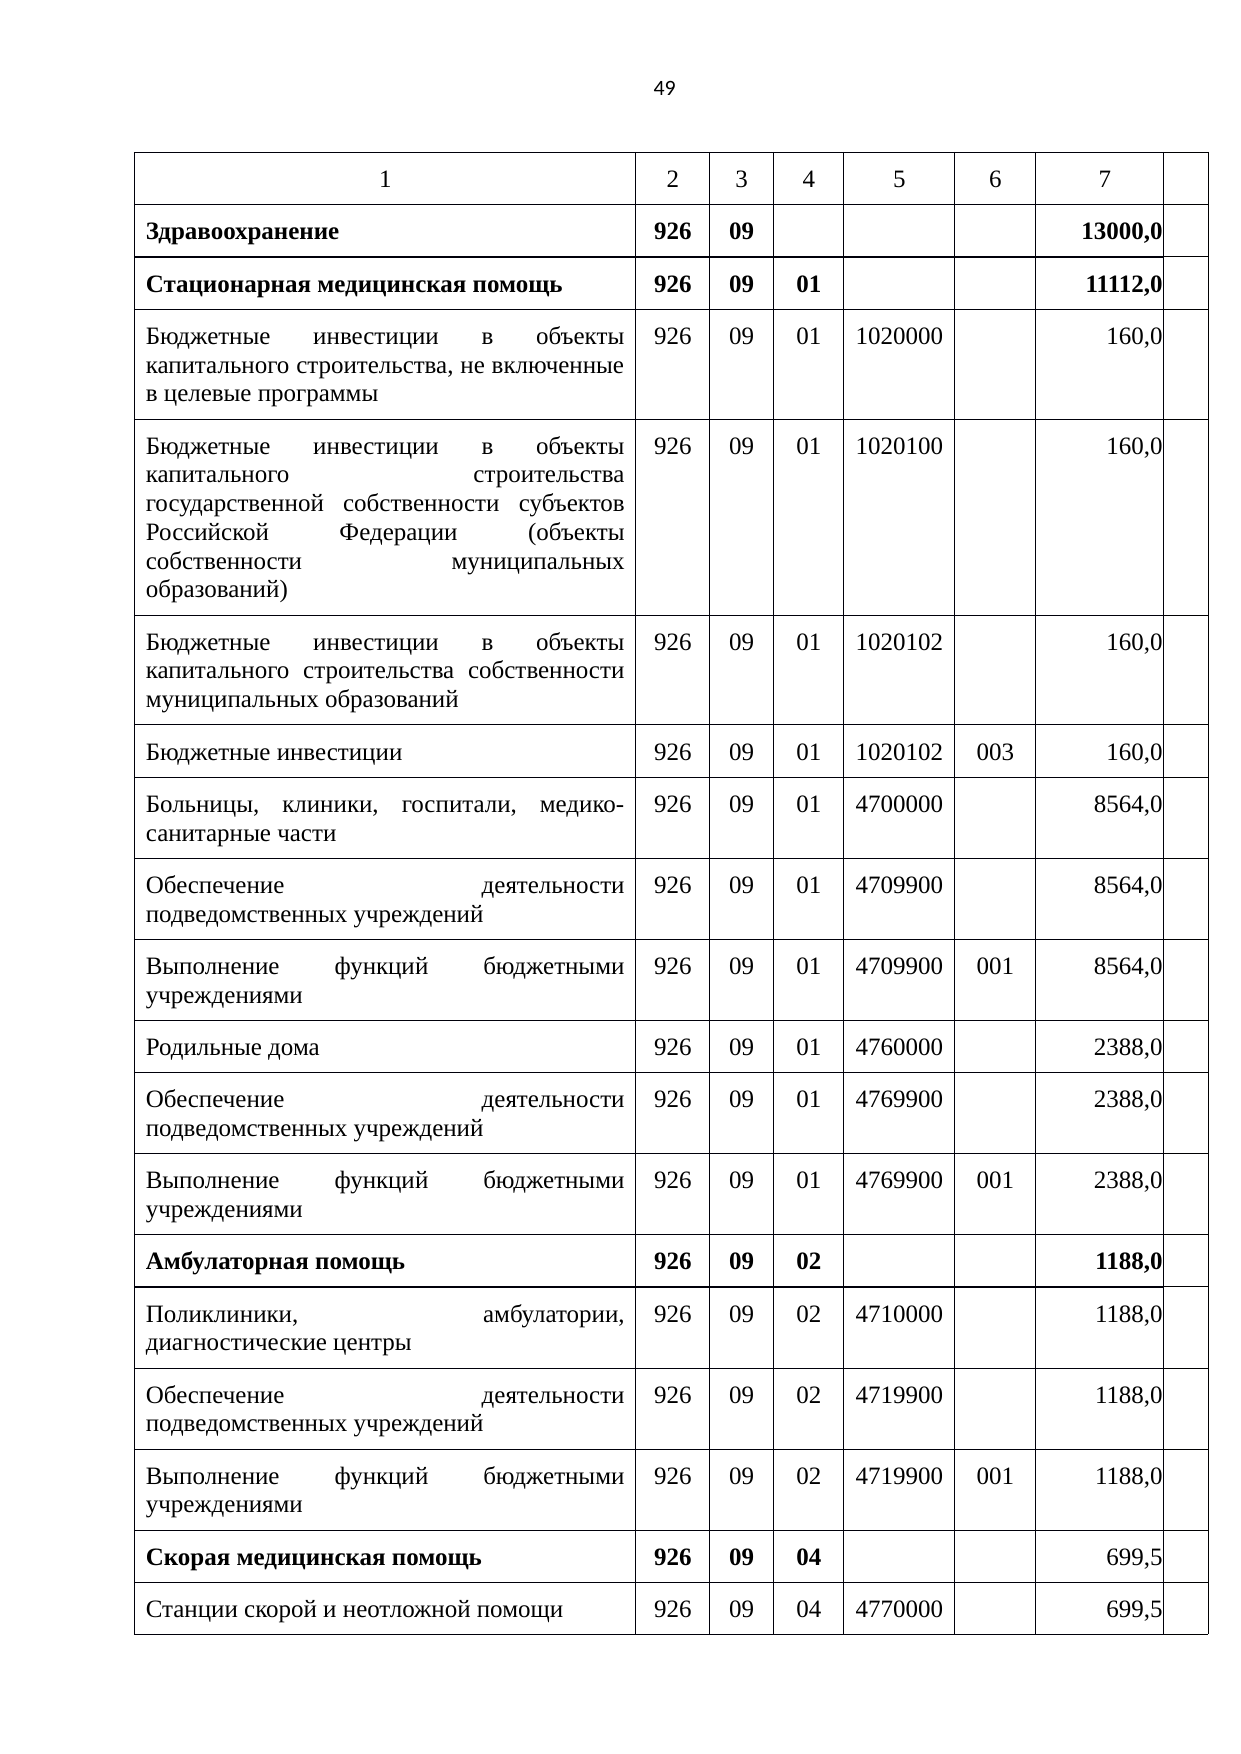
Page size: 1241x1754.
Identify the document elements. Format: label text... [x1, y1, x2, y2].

table_cell [844, 205, 954, 256]
table_cell [1164, 725, 1208, 777]
table_cell [955, 1369, 1035, 1448]
table_header 2 [636, 153, 709, 204]
table_cell [844, 258, 954, 309]
table_cell 01 [774, 616, 843, 724]
table_cell 09 [710, 258, 773, 309]
table_cell [1164, 1369, 1208, 1448]
table_cell 926 [636, 1450, 709, 1529]
table_cell Обеспечение деятельности подведомственных учреждений [135, 1369, 635, 1448]
table_cell Выполнение функций бюджетными учреждениями [135, 1450, 635, 1529]
table_cell 2388,0 [1036, 1073, 1163, 1153]
table_cell Здравоохранение [135, 205, 635, 256]
table_cell 09 [710, 940, 773, 1020]
table_cell 09 [710, 1154, 773, 1234]
table_cell [955, 205, 1035, 256]
table_cell 02 [774, 1288, 843, 1367]
table_cell [955, 778, 1035, 858]
table_cell 1188,0 [1036, 1369, 1163, 1448]
table_cell Бюджетные инвестиции в объекты капитального строительства собственности муниципальных образований [135, 616, 635, 724]
table_cell 003 [955, 725, 1035, 777]
table_cell 01 [774, 310, 843, 418]
table_cell [955, 1288, 1035, 1367]
table_cell 160,0 [1036, 310, 1163, 418]
table_cell 13000,0 [1036, 205, 1163, 256]
table_cell 4709900 [844, 859, 954, 939]
table_cell 926 [636, 940, 709, 1020]
table_cell 09 [710, 420, 773, 614]
table_cell 4710000 [844, 1288, 954, 1367]
table_cell 001 [955, 1450, 1035, 1529]
table_cell 11112,0 [1036, 258, 1163, 309]
table_cell [955, 1021, 1035, 1072]
table_cell 01 [774, 1073, 843, 1153]
table_cell 01 [774, 940, 843, 1020]
table_cell 09 [710, 1450, 773, 1529]
table_cell 01 [774, 859, 843, 939]
table_cell 09 [710, 1583, 773, 1634]
table_cell 699,5 [1036, 1531, 1163, 1582]
table_cell 926 [636, 420, 709, 614]
table_cell [1164, 616, 1208, 724]
table_header 1 [135, 153, 635, 204]
table_cell 2388,0 [1036, 1021, 1163, 1072]
table_cell [1164, 420, 1208, 614]
table_cell 926 [636, 1288, 709, 1367]
table_cell 926 [636, 310, 709, 418]
table_cell 4719900 [844, 1369, 954, 1448]
table_cell 04 [774, 1583, 843, 1634]
table_cell 001 [955, 940, 1035, 1020]
table_cell 1188,0 [1036, 1450, 1163, 1529]
table_cell 926 [636, 205, 709, 256]
table_cell [1164, 205, 1208, 256]
table_cell Станции скорой и неотложной помощи [135, 1583, 635, 1634]
table_cell 1188,0 [1036, 1288, 1163, 1367]
table_cell 09 [710, 1073, 773, 1153]
table_cell 2388,0 [1036, 1154, 1163, 1234]
table_cell 09 [710, 1235, 773, 1286]
table_cell [1164, 1021, 1208, 1072]
table_cell 4769900 [844, 1073, 954, 1153]
table_cell [955, 1235, 1035, 1286]
table_cell 8564,0 [1036, 859, 1163, 939]
table_cell [1164, 1154, 1208, 1234]
table_cell 04 [774, 1531, 843, 1582]
table_cell Бюджетные инвестиции в объекты капитального строительства, не включенные в целевые программы [135, 310, 635, 418]
table_cell 09 [710, 1369, 773, 1448]
table_cell 1020102 [844, 725, 954, 777]
table_cell 01 [774, 420, 843, 614]
table_cell 09 [710, 616, 773, 724]
table_cell [1164, 940, 1208, 1020]
table_cell [1164, 1531, 1208, 1582]
table_cell 926 [636, 1073, 709, 1153]
table_cell Бюджетные инвестиции [135, 725, 635, 777]
table_cell 926 [636, 778, 709, 858]
table_cell 4719900 [844, 1450, 954, 1529]
table_cell Родильные дома [135, 1021, 635, 1072]
table_cell 926 [636, 1531, 709, 1582]
table_cell 01 [774, 1154, 843, 1234]
table_cell Амбулаторная помощь [135, 1235, 635, 1286]
table_cell 02 [774, 1369, 843, 1448]
table_cell 926 [636, 1154, 709, 1234]
table_cell 160,0 [1036, 420, 1163, 614]
table_cell 1020000 [844, 310, 954, 418]
table_cell 09 [710, 1531, 773, 1582]
table_cell 8564,0 [1036, 940, 1163, 1020]
table_header 5 [844, 153, 954, 204]
table_cell Выполнение функций бюджетными учреждениями [135, 1154, 635, 1234]
table_header 3 [710, 153, 773, 204]
table_cell [955, 1531, 1035, 1582]
table_cell Стационарная медицинская помощь [135, 258, 635, 309]
table_cell 02 [774, 1235, 843, 1286]
table_cell [955, 616, 1035, 724]
table_cell 160,0 [1036, 725, 1163, 777]
table_cell [1164, 778, 1208, 858]
table_cell [1164, 257, 1208, 309]
table_cell 926 [636, 1021, 709, 1072]
table_cell [774, 205, 843, 256]
table_cell 1020100 [844, 420, 954, 614]
table_cell 001 [955, 1154, 1035, 1234]
table_cell Больницы, клиники, госпитали, медико-санитарные части [135, 778, 635, 858]
table_header 6 [955, 153, 1035, 204]
table_cell Бюджетные инвестиции в объекты капитального строительства государственной собственности субъектов Российской Федерации (объекты собственности муниципальных образований) [135, 420, 635, 614]
table_cell 09 [710, 310, 773, 418]
table_cell [955, 859, 1035, 939]
table_cell 160,0 [1036, 616, 1163, 724]
table_cell Обеспечение деятельности подведомственных учреждений [135, 859, 635, 939]
table_cell [844, 1531, 954, 1582]
table_cell [1164, 1235, 1208, 1286]
table_cell 4769900 [844, 1154, 954, 1234]
table_cell 09 [710, 859, 773, 939]
table_cell 01 [774, 778, 843, 858]
table_cell 01 [774, 725, 843, 777]
table_cell 09 [710, 1021, 773, 1072]
table_cell 4709900 [844, 940, 954, 1020]
table_cell [1164, 1450, 1208, 1529]
table_cell 1020102 [844, 616, 954, 724]
table_cell 926 [636, 258, 709, 309]
table_cell 09 [710, 725, 773, 777]
table_cell [955, 420, 1035, 614]
table_cell [955, 258, 1035, 309]
table_cell 4770000 [844, 1583, 954, 1634]
table_cell Обеспечение деятельности подведомственных учреждений [135, 1073, 635, 1153]
table_cell [1164, 1073, 1208, 1153]
table_cell [1164, 310, 1208, 418]
table_cell Скорая медицинская помощь [135, 1531, 635, 1582]
table_cell 09 [710, 205, 773, 256]
table_cell 02 [774, 1450, 843, 1529]
table_cell 8564,0 [1036, 778, 1163, 858]
table_cell Выполнение функций бюджетными учреждениями [135, 940, 635, 1020]
table_cell [1164, 1287, 1208, 1367]
table_cell 926 [636, 1235, 709, 1286]
table_cell [844, 1235, 954, 1286]
table_cell 4700000 [844, 778, 954, 858]
table_header 7 [1036, 153, 1163, 204]
table_cell 926 [636, 859, 709, 939]
table_cell [955, 1073, 1035, 1153]
table_header 4 [774, 153, 843, 204]
table_cell [955, 310, 1035, 418]
table_cell 699,5 [1036, 1583, 1163, 1634]
table_cell 926 [636, 725, 709, 777]
table_cell 926 [636, 616, 709, 724]
table_cell 09 [710, 778, 773, 858]
table_cell [1164, 859, 1208, 939]
table_cell 926 [636, 1369, 709, 1448]
table_cell 1188,0 [1036, 1235, 1163, 1286]
table_cell 01 [774, 258, 843, 309]
table_cell Поликлиники, амбулатории, диагностические центры [135, 1288, 635, 1367]
table_cell 926 [636, 1583, 709, 1634]
table_cell [1164, 1583, 1208, 1634]
table_cell 01 [774, 1021, 843, 1072]
table_cell [955, 1583, 1035, 1634]
table_header [1164, 153, 1208, 204]
table_cell 4760000 [844, 1021, 954, 1072]
table_cell 09 [710, 1288, 773, 1367]
